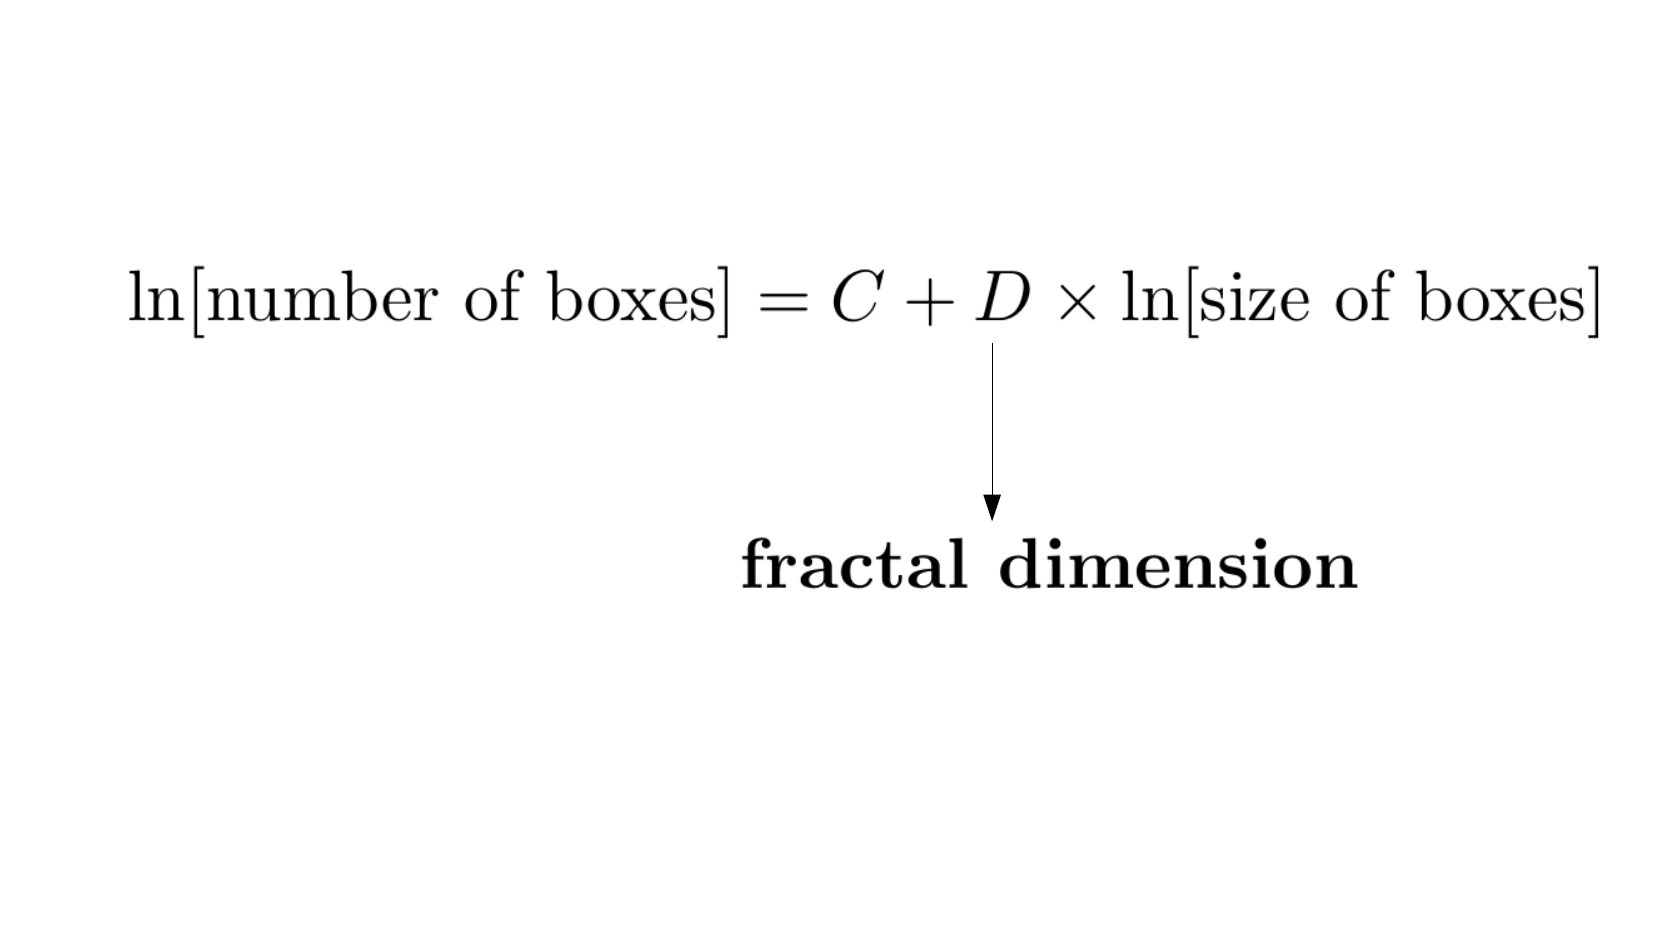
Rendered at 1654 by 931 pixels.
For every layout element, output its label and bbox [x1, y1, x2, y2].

picture [732, 521, 1365, 603]
picture [126, 257, 1607, 343]
